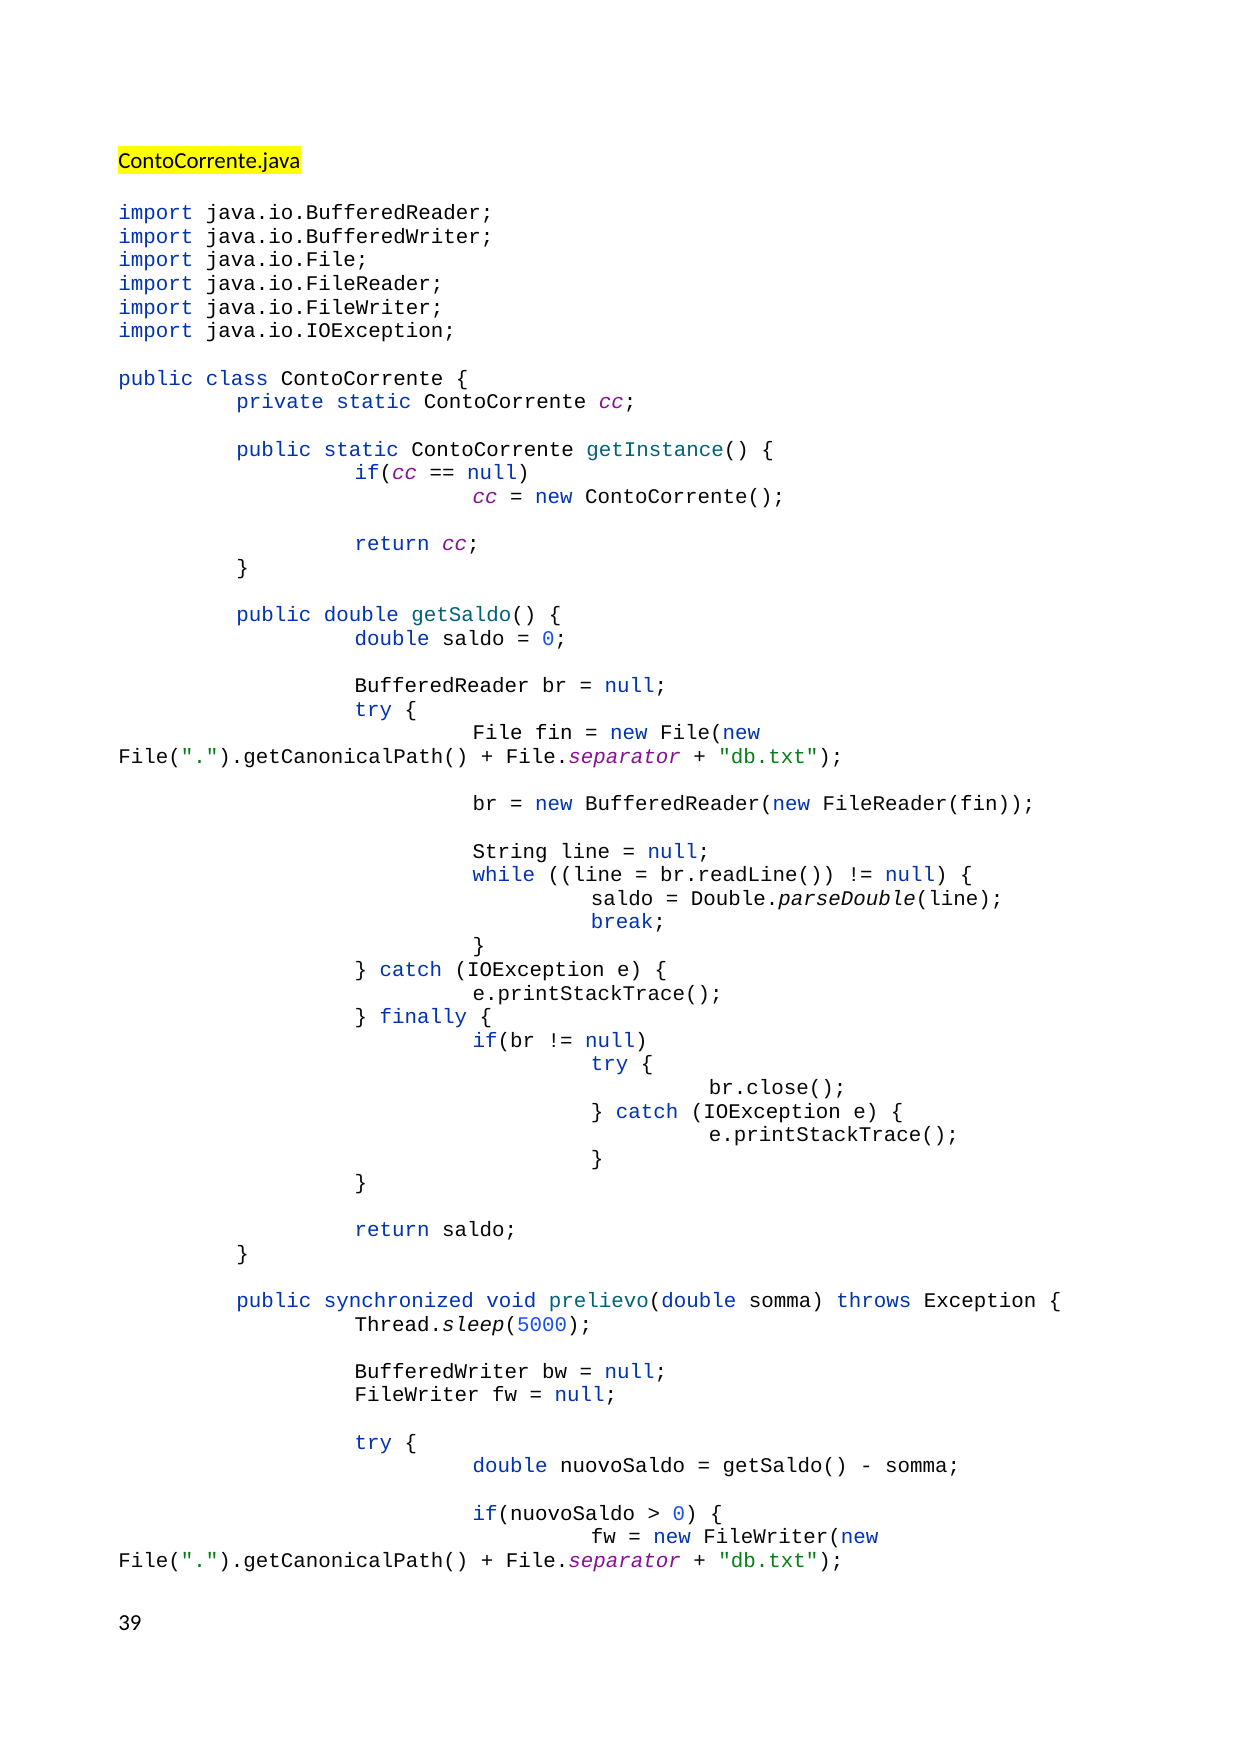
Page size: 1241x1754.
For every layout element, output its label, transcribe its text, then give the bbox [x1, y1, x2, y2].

text import java.io.BufferedReader; import java.io.BufferedWriter; import java.io.File; import java.io.FileReader; import java.io.FileWriter; import java.io.IOException; public class ContoCorrente { private static ContoCorrente cc; public static ContoCorrente getInstance() { if(cc == null) cc = new ContoCorrente(); return cc; } public double getSaldo() { double saldo = 0; BufferedReader br = null; try { File fin = new File(new File(".").getCanonicalPath() + File.separator + "db.txt"); br = new BufferedReader(new FileReader(fin)); String line = null; while ((line = br.readLine()) != null) { saldo = Double.parseDouble(line); break; } } catch (IOException e) { e.printStackTrace(); } finally { if(br != null) try { br.close(); } catch (IOException e) { e.printStackTrace(); } } return saldo; } public synchronized void prelievo(double somma) throws Exception { Thread.sleep(5000); BufferedWriter bw = null; FileWriter fw = null; try { double nuovoSaldo = getSaldo() - somma; if(nuovoSaldo > 0) { fw = new FileWriter(new File(".").getCanonicalPath() + File.separator + "db.txt"); [118, 202, 1122, 1574]
text ContoCorrente.java [118, 146, 1122, 174]
